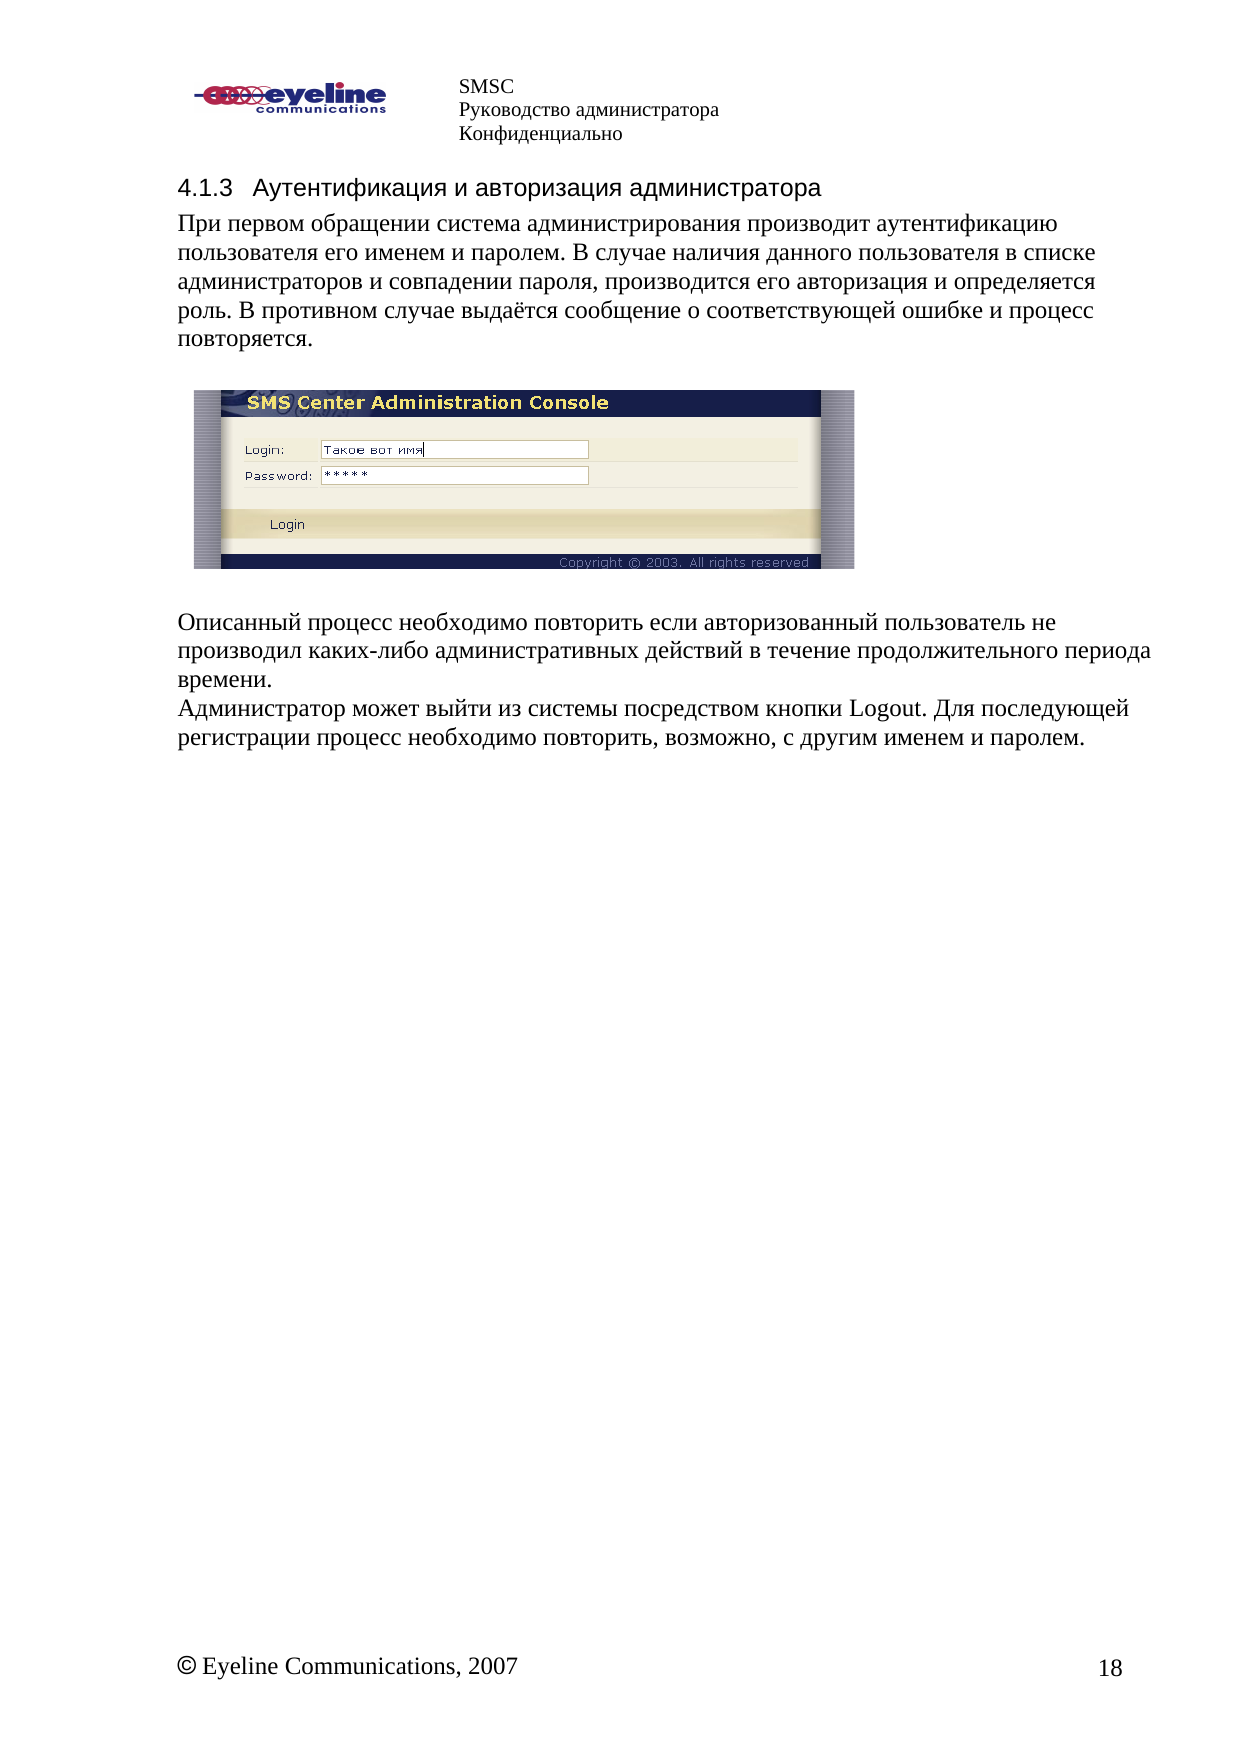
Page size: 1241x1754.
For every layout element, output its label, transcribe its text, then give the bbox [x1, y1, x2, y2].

text Описанный процесс необходимо повторить если авторизованный пользователь не производил каких-либо административных действий в течение продолжительного периода времени. [177, 607, 1152, 693]
text При первом обращении система администрирования производит аутентификацию пользователя его именем и паролем. В случае наличия данного пользователя в списке администраторов и совпадении пароля, производится его авторизация и определяется роль. В противном случае выдаётся сообщение о соответствующей ошибке и процесс повторяется. [177, 208, 1152, 352]
picture [193, 390, 855, 569]
subtitle Аутентификация и авторизация администратора [177, 173, 1152, 202]
picture [194, 82, 386, 113]
text Администратор может выйти из системы посредством кнопки Logout. Для последующей регистрации процесс необходимо повторить, возможно, с другим именем и паролем. [177, 693, 1152, 751]
